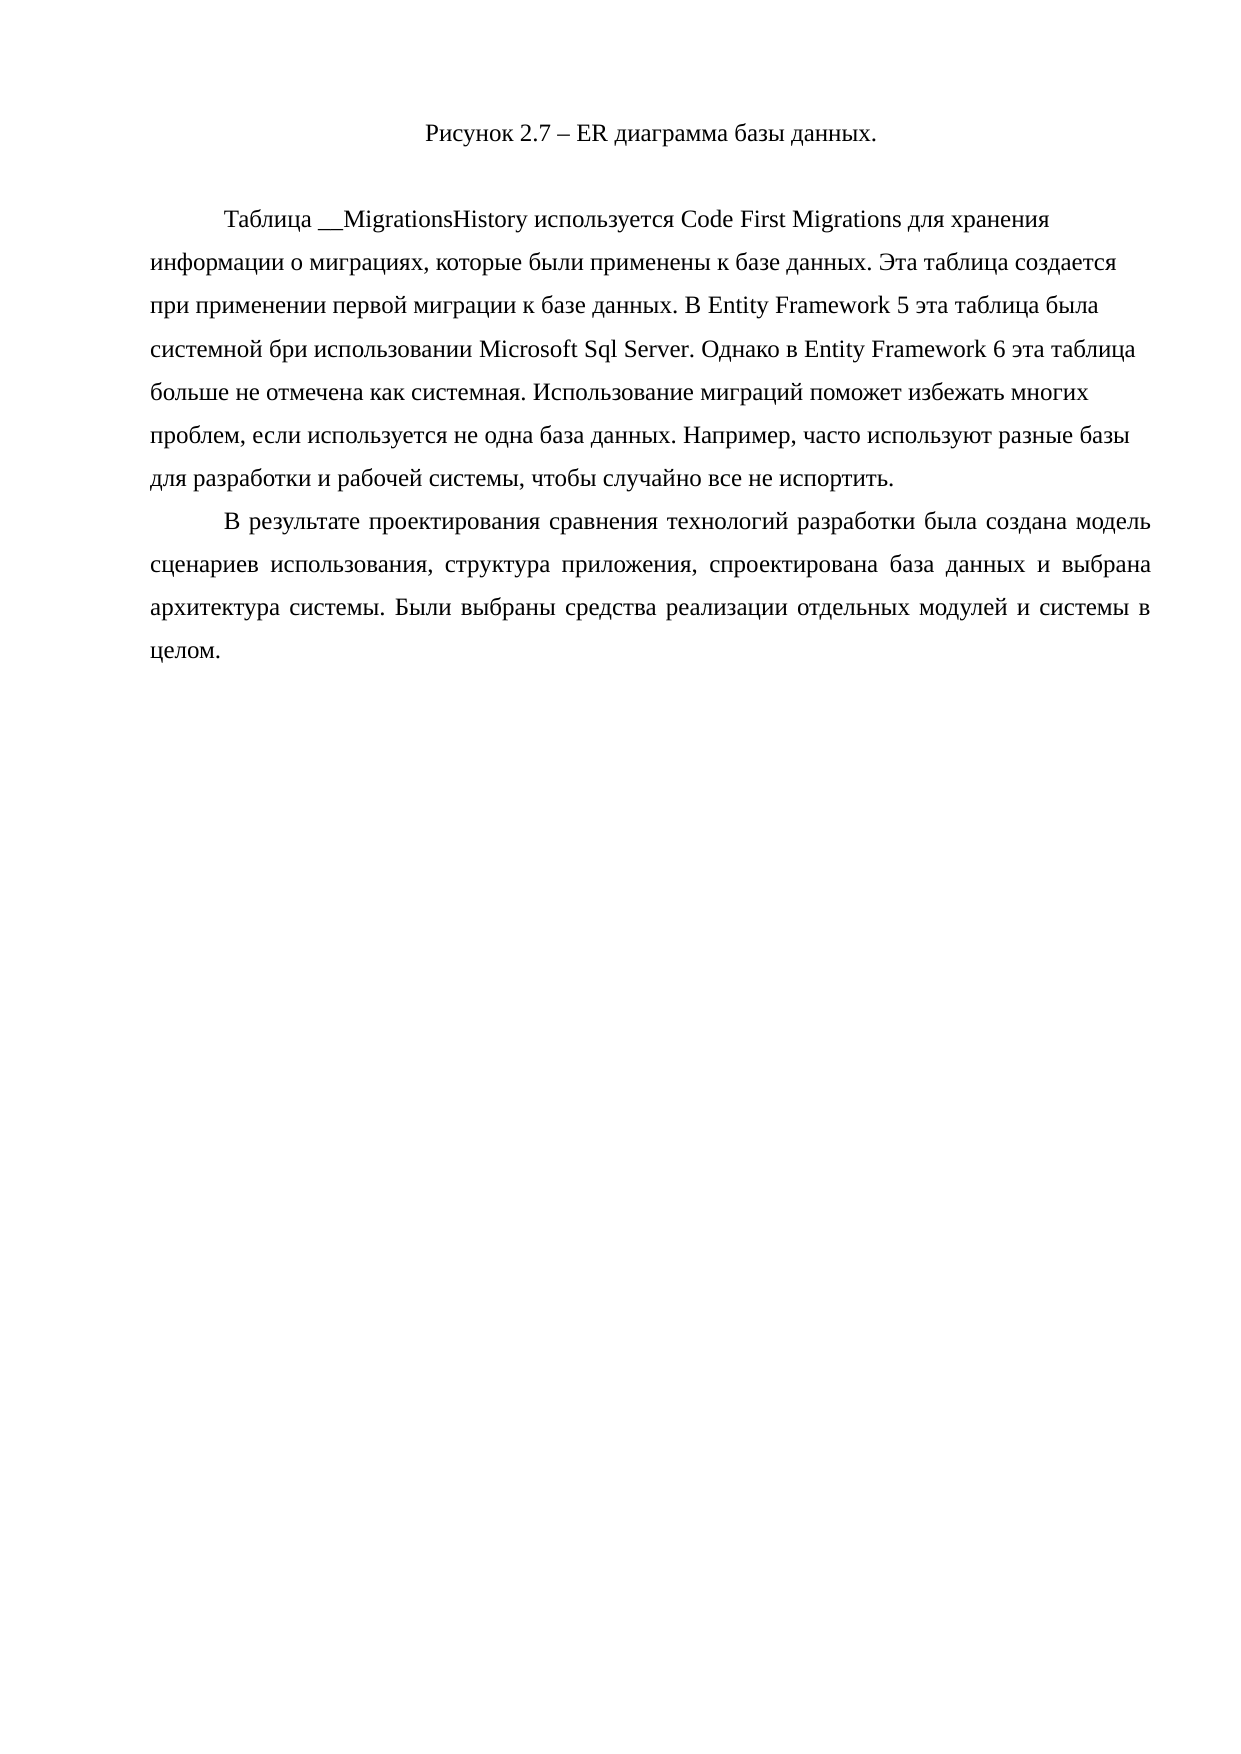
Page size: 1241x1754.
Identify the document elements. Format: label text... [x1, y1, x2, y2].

text В результате проектирования сравнения технологий разработки была создана модель сценариев использования, структура приложения, спроектирована база данных и выбрана архитектура системы. Были выбраны средства реализации отдельных модулей и системы в целом. [150, 506, 1152, 664]
text Рисунок 2.7 – ER диаграмма базы данных. [150, 118, 1152, 147]
text Таблица __MigrationsHistory используется Code First Migrations для хранения информации о миграциях, которые были применены к базе данных. Эта таблица создается при применении первой миграции к базе данных. В Entity Framework 5 эта таблица была системной бри использовании Microsoft Sql Server. Однако в Entity Framework 6 эта таблица больше не отмечена как системная. Использование миграций поможет избежать многих проблем, если используется не одна база данных. Например, часто используют разные базы для разработки и рабочей системы, чтобы случайно все не испортить. [150, 204, 1152, 492]
